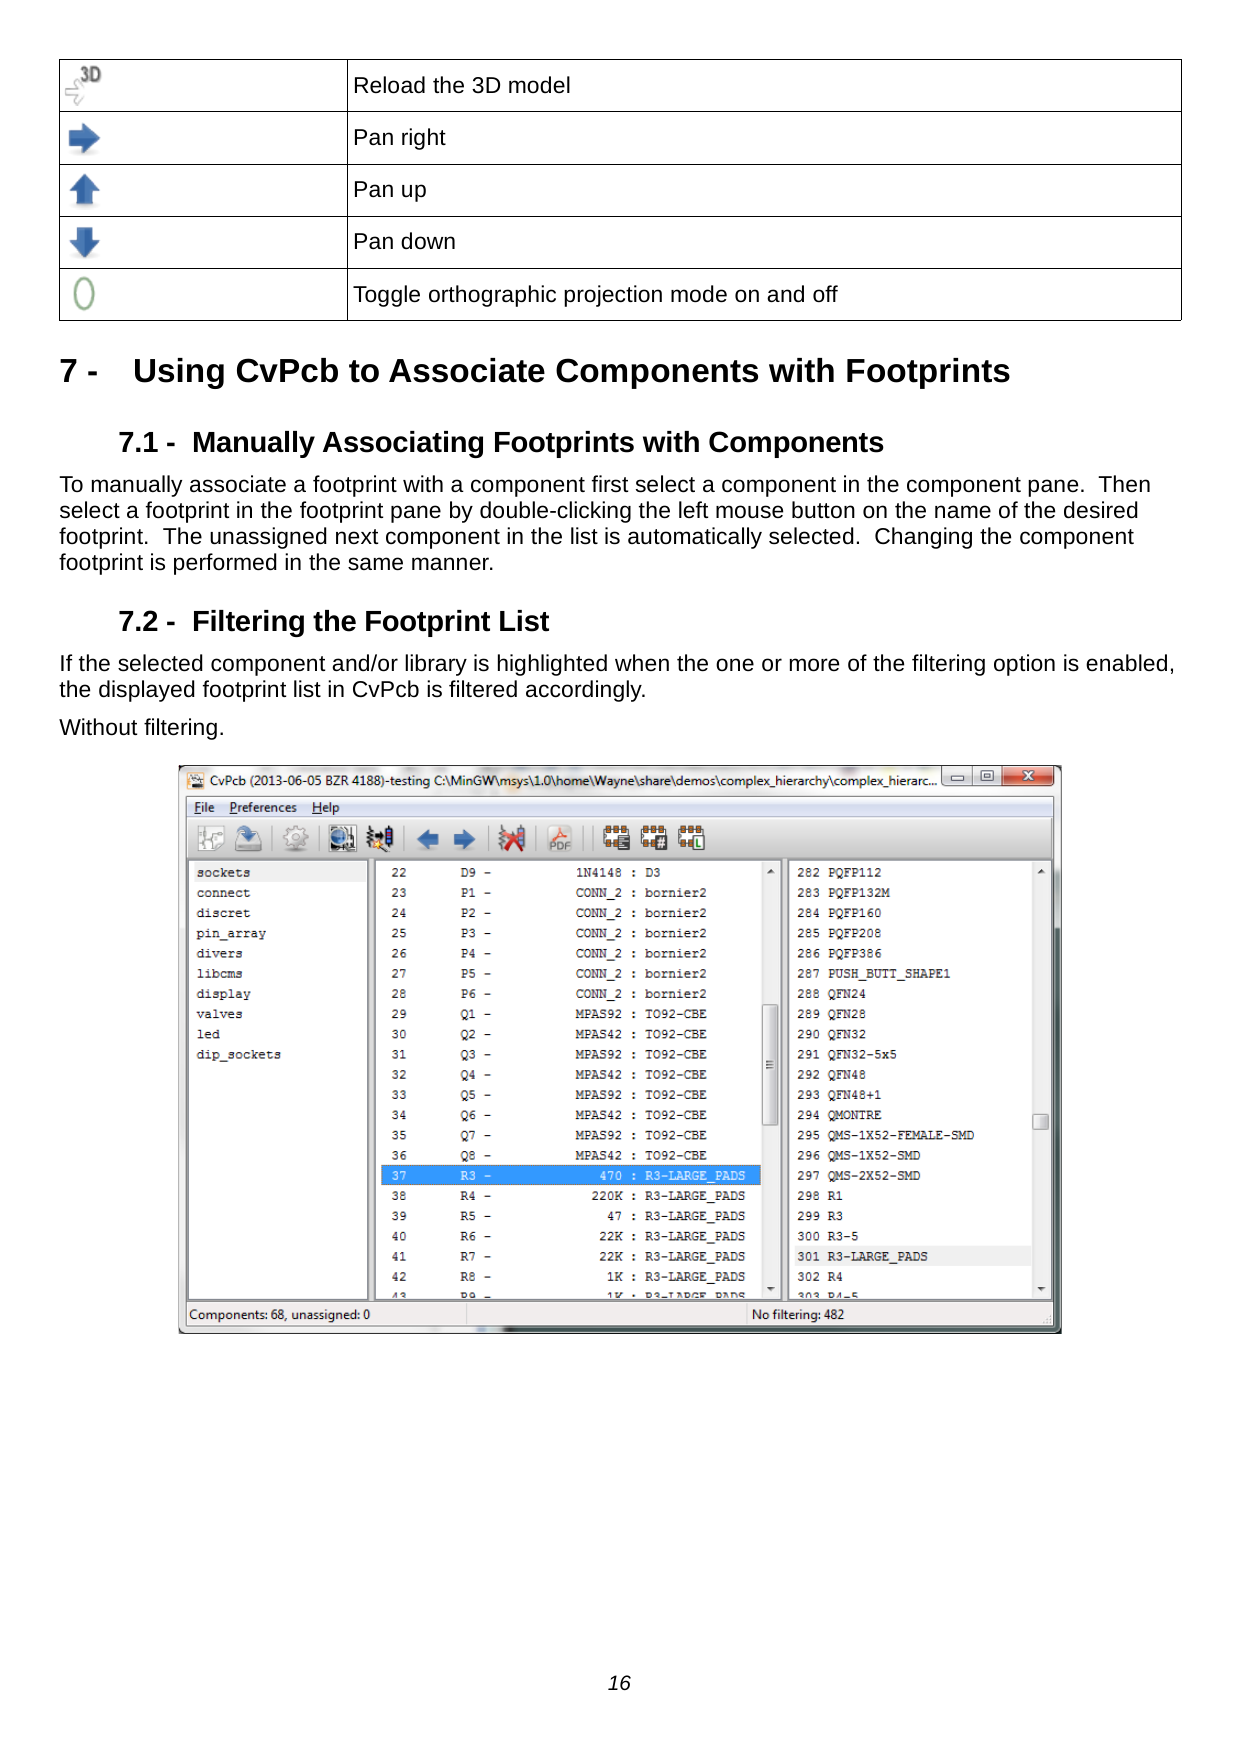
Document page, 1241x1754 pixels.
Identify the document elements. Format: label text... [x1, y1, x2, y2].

subtitle Using CvPcb to Associate Components with Footprints [59, 352, 1181, 389]
picture [64, 117, 106, 158]
subtitle Filtering the Footprint List [118, 605, 1181, 638]
table_cell [60, 269, 347, 320]
picture [64, 169, 106, 210]
picture [64, 273, 106, 315]
table_header Reload the 3D model [348, 60, 1181, 111]
text To manually associate a footprint with a component first select a component in the component pane. Then select a footprint in the footprint pane by double-clicking the left mouse button on the name of the desired footprint. The unassigned next component in the list is automatically selected. Changing the component footprint is performed in the same manner. [59, 471, 1181, 575]
picture [64, 65, 106, 106]
table_cell Toggle orthographic projection mode on and off [348, 269, 1181, 320]
table_cell Pan up [348, 165, 1181, 216]
table_cell Pan right [348, 112, 1181, 163]
table_header [60, 60, 347, 111]
table_cell [60, 217, 347, 268]
subtitle Manually Associating Footprints with Components [118, 426, 1181, 458]
picture [64, 221, 106, 262]
text If the selected component and/or library is highlighted when the one or more of the filtering option is enabled, the displayed footprint list in CvPcb is filtered accordingly. [59, 650, 1181, 702]
text Without filtering. [59, 715, 1181, 741]
picture [178, 765, 1062, 1334]
table_cell [60, 112, 347, 163]
table_cell [60, 165, 347, 216]
table_cell Pan down [348, 217, 1181, 268]
